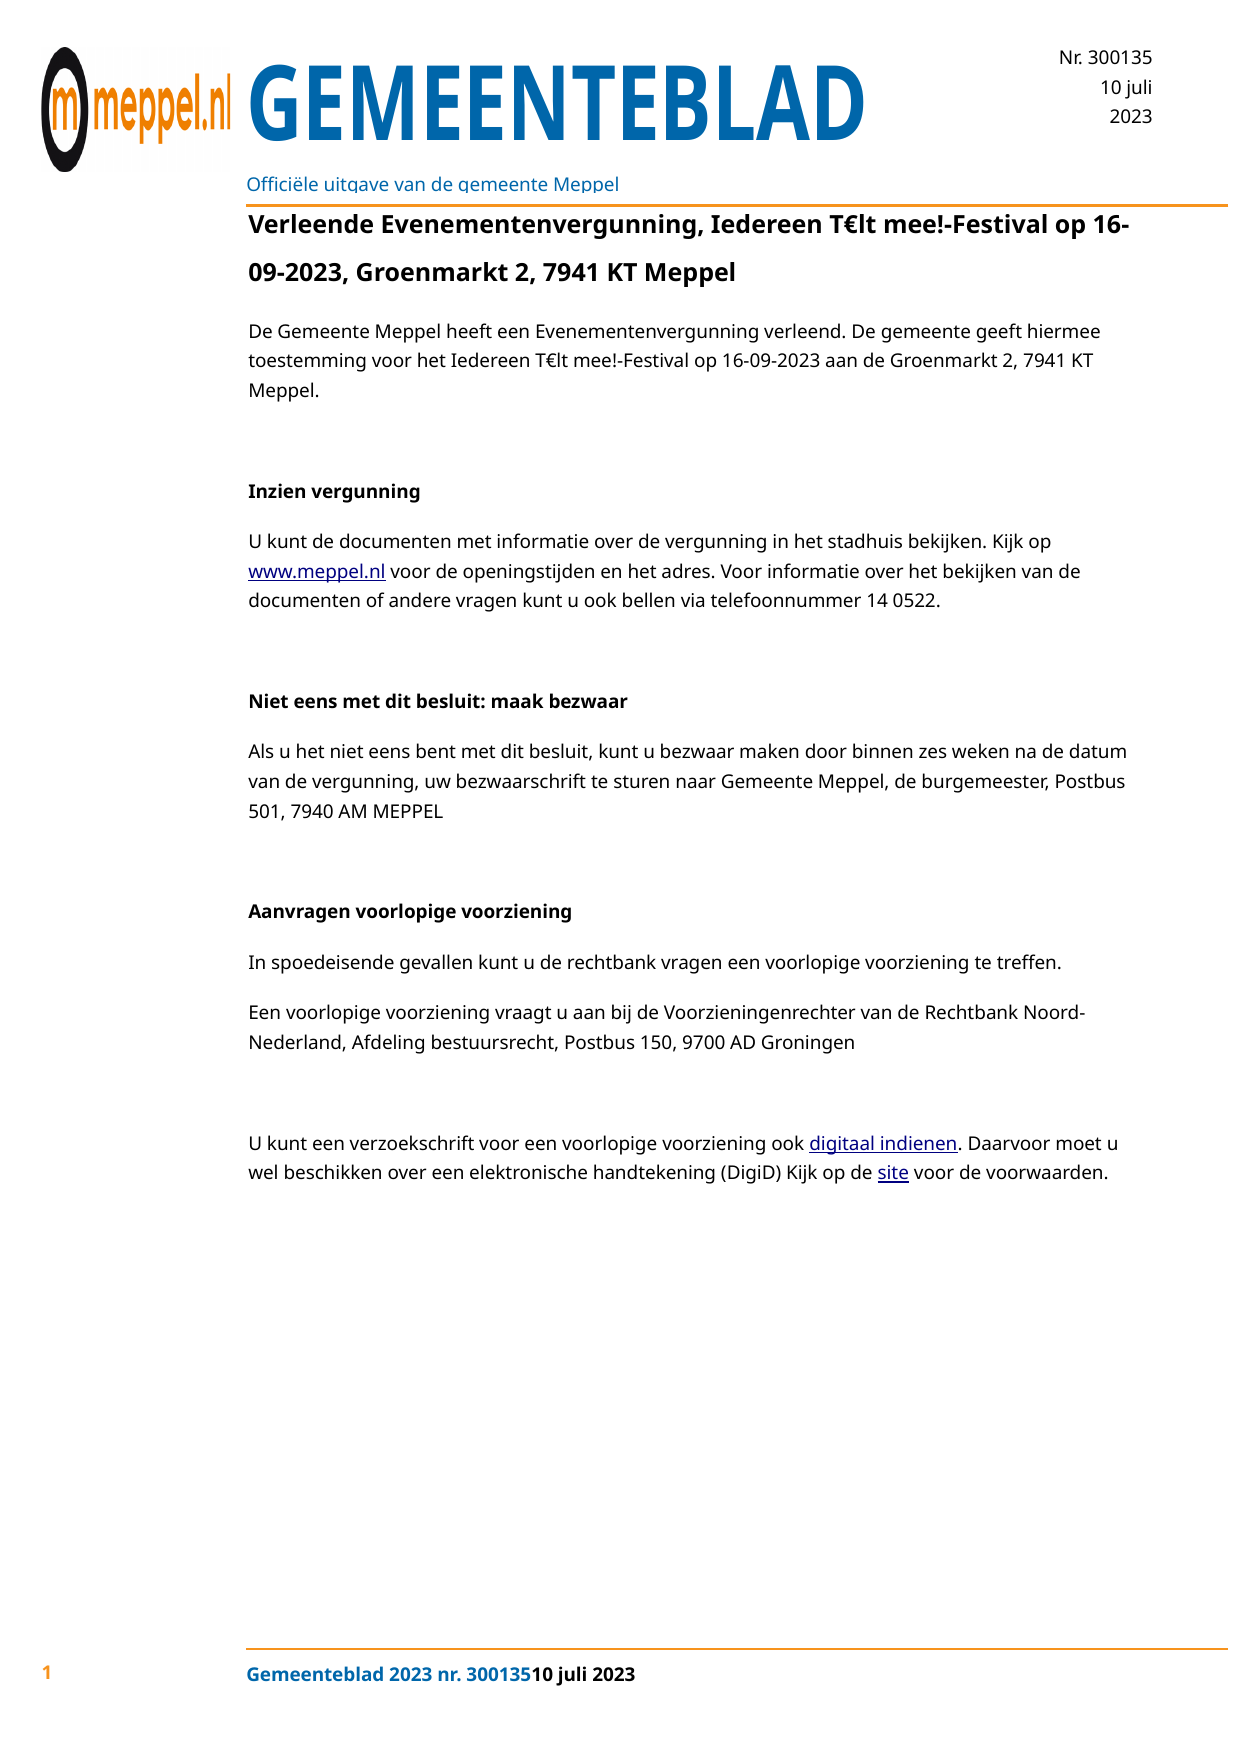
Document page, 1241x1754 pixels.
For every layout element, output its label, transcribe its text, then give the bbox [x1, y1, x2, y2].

text Een voorlopige voorziening vraagt u aan bij de Voorzieningenrechter van de Rechtbank Noord-Nederland, Afdeling bestuursrecht, Postbus 150, 9700 AD Groningen [248, 999, 1152, 1055]
text Verleende Evenementenvergunning, Iedereen T€lt mee!-Festival op 16-09-2023, Groenmarkt 2, 7941 KT Meppel [248, 207, 1152, 288]
text U kunt de documenten met informatie over de vergunning in het stadhuis bekijken. Kijk op www.meppel.nl voor de openingstijden en het adres. Voor informatie over het bekijken van de documenten of andere vragen kunt u ook bellen via telefoonnummer 14 0522. [248, 528, 1152, 613]
text De Gemeente Meppel heeft een Evenementenvergunning verleend. De gemeente geeft hiermee toestemming voor het Iedereen T€lt mee!-Festival op 16-09-2023 aan de Groenmarkt 2, 7941 KT Meppel. [248, 318, 1152, 403]
text Inzien vergunning [248, 478, 1152, 504]
text U kunt een verzoekschrift voor een voorlopige voorziening ook digitaal indienen. Daarvoor moet u wel beschikken over een elektronische handtekening (DigiD) Kijk op de site voor de voorwaarden. [248, 1130, 1152, 1185]
text Als u het niet eens bent met dit besluit, kunt u bezwaar maken door binnen zes weken na de datum van de vergunning, uw bezwaarschrift te sturen naar Gemeente Meppel, de burgemeester, Postbus 501, 7940 AM MEPPEL [248, 739, 1152, 824]
picture [41, 47, 231, 172]
text Aanvragen voorlopige voorziening [248, 899, 1152, 924]
text In spoedeisende gevallen kunt u de rechtbank vragen een voorlopige voorziening te treffen. [248, 949, 1152, 975]
text Niet eens met dit besluit: maak bezwaar [248, 688, 1152, 714]
